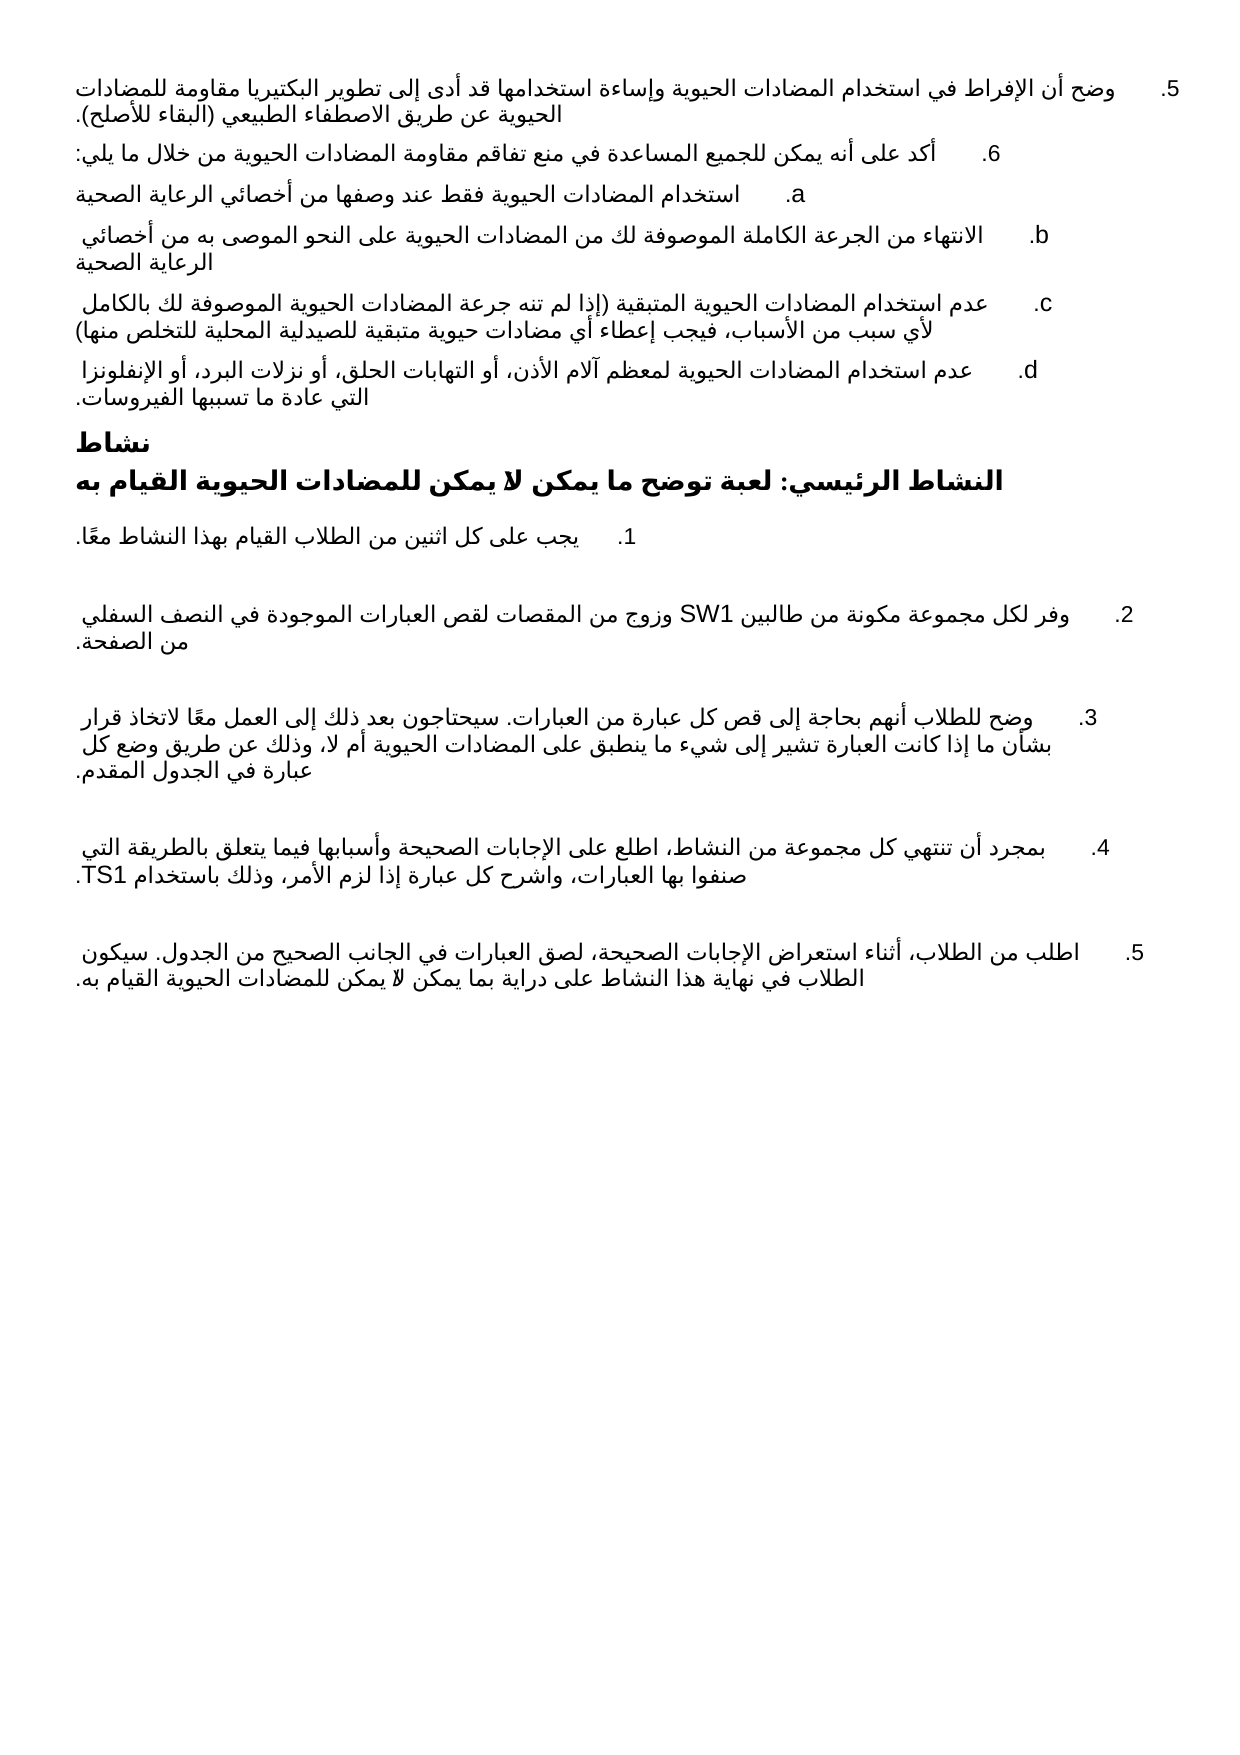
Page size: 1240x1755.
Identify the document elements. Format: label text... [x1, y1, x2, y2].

list الانتهاء من الجرعة الكاملة الموصوفة لك من المضادات الحيوية على النحو الموصى به من أخصائي الرعاية الصحية [75, 220, 1046, 275]
list استخدام المضادات الحيوية فقط عند وصفها من أخصائي الرعاية الصحية [75, 179, 1046, 208]
list يجب على كل اثنين من الطلاب القيام بهذا النشاط معًا. [75, 523, 1127, 549]
list وضح أن الإفراط في استخدام المضادات الحيوية وإساءة استخدامها قد أدى إلى تطوير البكتيريا مقاومة للمضادات الحيوية عن طريق الاصطفاء الطبيعي (البقاء للأصلح). [75, 75, 1164, 128]
list بمجرد أن تنتهي كل مجموعة من النشاط، اطلع على الإجابات الصحيحة وأسبابها فيما يتعلق بالطريقة التي صنفوا بها العبارات، واشرح كل عبارة إذا لزم الأمر، وذلك باستخدام TS1. [75, 833, 1127, 888]
list أكد على أنه يمكن للجميع المساعدة في منع تفاقم مقاومة المضادات الحيوية من خلال ما يلي: [75, 140, 1164, 167]
list وفر لكل مجموعة مكونة من طالبين SW1 وزوج من المقصات لقص العبارات الموجودة في النصف السفلي من الصفحة. [75, 599, 1127, 654]
list وضح للطلاب أنهم بحاجة إلى قص كل عبارة من العبارات. سيحتاجون بعد ذلك إلى العمل معًا لاتخاذ قرار بشأن ما إذا كانت العبارة تشير إلى شيء ما ينطبق على المضادات الحيوية أم لا، وذلك عن طريق وضع كل عبارة في الجدول المقدم. [75, 704, 1127, 783]
subtitle النشاط الرئيسي: لعبة توضح ما يمكن/لا يمكن للمضادات الحيوية القيام به [75, 465, 1164, 496]
list اطلب من الطلاب، أثناء استعراض الإجابات الصحيحة، لصق العبارات في الجانب الصحيح من الجدول. سيكون الطلاب في نهاية هذا النشاط على دراية بما يمكن/لا يمكن للمضادات الحيوية القيام به. [75, 938, 1127, 991]
list عدم استخدام المضادات الحيوية لمعظم آلام الأذن، أو التهابات الحلق، أو نزلات البرد، أو الإنفلونزا التي عادة ما تسببها الفيروسات. [75, 356, 1046, 411]
list عدم استخدام المضادات الحيوية المتبقية (إذا لم تنه جرعة المضادات الحيوية الموصوفة لك بالكامل لأي سبب من الأسباب، فيجب إعطاء أي مضادات حيوية متبقية للصيدلية المحلية للتخلص منها) [75, 288, 1046, 343]
subtitle نشاط [75, 427, 1164, 458]
